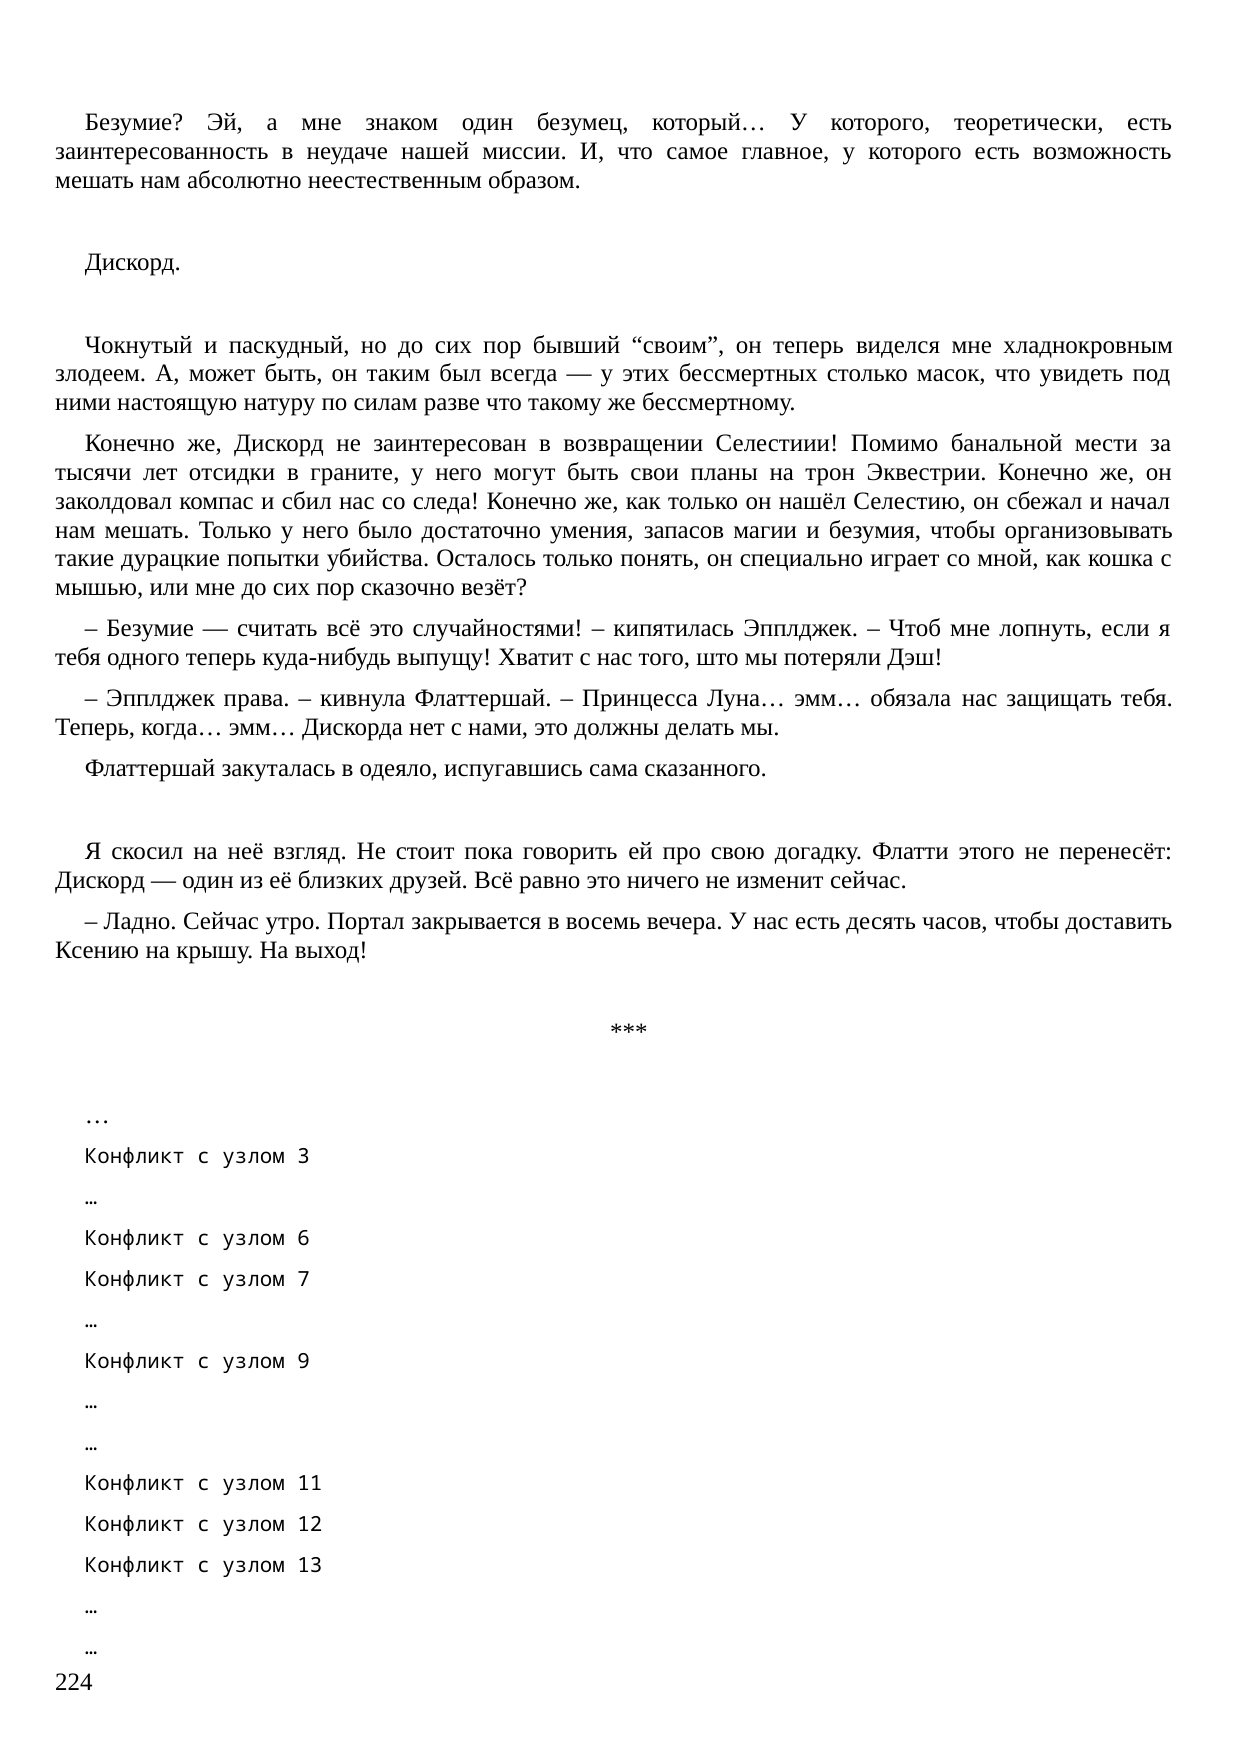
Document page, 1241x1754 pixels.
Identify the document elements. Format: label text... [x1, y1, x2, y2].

text Конфликт с узлом 9 [55, 1346, 1173, 1374]
text Конфликт с узлом 12 [55, 1509, 1173, 1538]
text … [55, 1428, 1173, 1456]
text – Ладно. Сейчас утро. Портал закрывается в восемь вечера. У нас есть десять часов, чтобы доставить Ксению на крышу. На выход! [55, 906, 1173, 963]
text … [55, 1591, 1173, 1620]
text Конфликт с узлом 11 [55, 1468, 1173, 1497]
text Чокнутый и паскудный, но до сих пор бывший “своим”, он теперь виделся мне хладнокровным злодеем. А, может быть, он таким был всегда — у этих бессмертных столько масок, что увидеть под ними настоящую натуру по силам разве что такому же бессмертному. [55, 330, 1173, 416]
text Конфликт с узлом 6 [55, 1223, 1173, 1251]
text – Эпплджек права. – кивнула Флаттершай. – Принцесса Луна… эмм… обязала нас защищать тебя. Теперь, когда… эмм… Дискорда нет с нами, это должны делать мы. [55, 683, 1173, 741]
text … [55, 1182, 1173, 1210]
text – Безумие — считать всё это случайностями! – кипятилась Эпплджек. – Чтоб мне лопнуть, если я тебя одного теперь куда-нибудь выпущу! Хватит с нас того, што мы потеряли Дэш! [55, 613, 1173, 671]
text Конфликт с узлом 7 [55, 1264, 1173, 1292]
text *** [55, 1017, 1173, 1046]
text Конечно же, Дискорд не заинтересован в возвращении Селестиии! Помимо банальной мести за тысячи лет отсидки в граните, у него могут быть свои планы на трон Эквестрии. Конечно же, он заколдовал компас и сбил нас со следа! Конечно же, как только он нашёл Селестию, он сбежал и начал нам мешать. Только у него было достаточно умения, запасов магии и безумия, чтобы организовывать такие дурацкие попытки убийства. Осталось только понять, он специально играет со мной, как кошка с мышью, или мне до сих пор сказочно везёт? [55, 428, 1173, 601]
text … [55, 1100, 1173, 1128]
text Конфликт с узлом 3 [55, 1141, 1173, 1169]
text Конфликт с узлом 13 [55, 1550, 1173, 1579]
text … [55, 1305, 1173, 1333]
text Безумие? Эй, а мне знаком один безумец, который… У которого, теоретически, есть заинтересованность в неудаче нашей миссии. И, что самое главное, у которого есть возможность мешать нам абсолютно неестественным образом. [55, 107, 1173, 193]
text Я скосил на неё взгляд. Не стоит пока говорить ей про свою догадку. Флатти этого не перенесёт: Дискорд — один из её близких друзей. Всё равно это ничего не изменит сейчас. [55, 836, 1173, 893]
text Дискорд. [55, 247, 1173, 276]
text … [55, 1387, 1173, 1415]
text Флаттершай закуталась в одеяло, испугавшись сама сказанного. [55, 753, 1173, 782]
text … [55, 1632, 1173, 1661]
